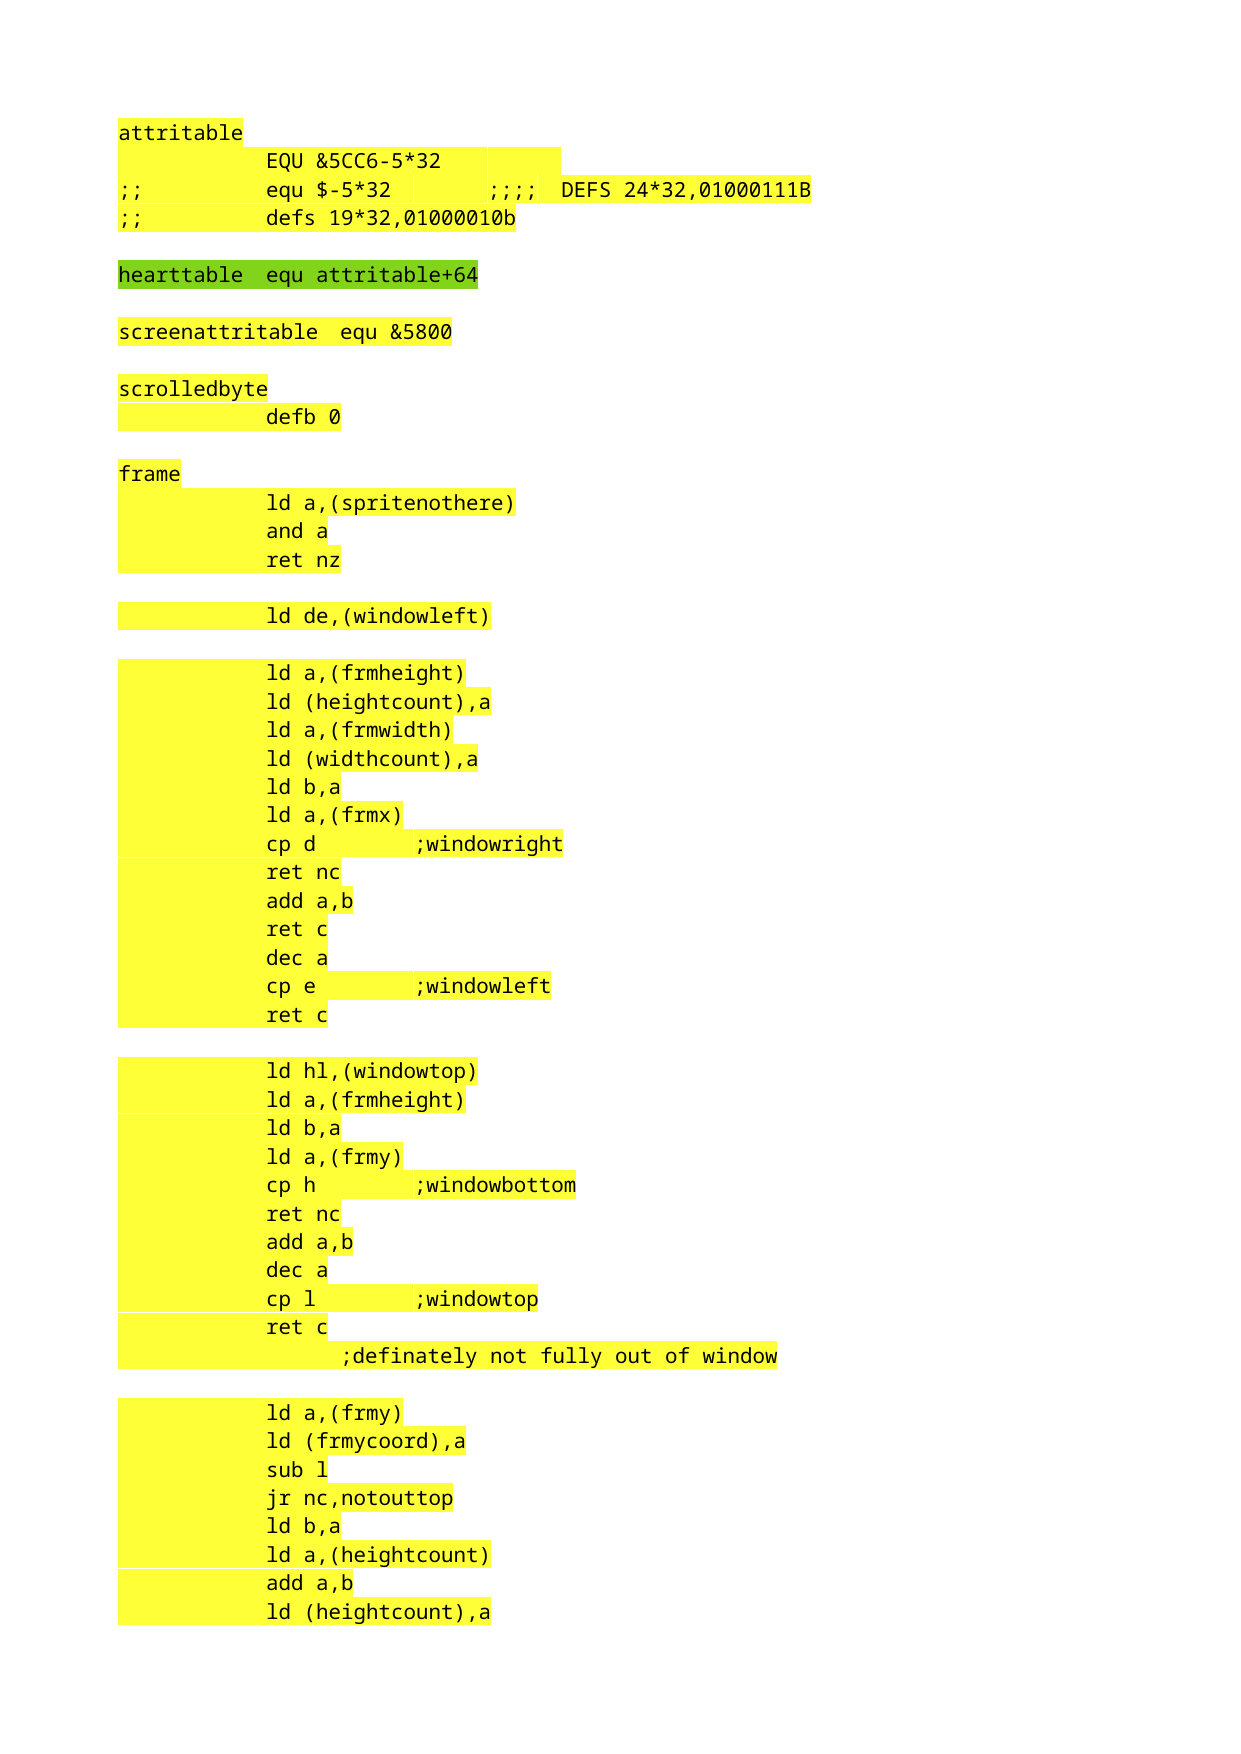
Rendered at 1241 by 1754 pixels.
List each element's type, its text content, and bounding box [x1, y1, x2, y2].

text dec a [118, 943, 1122, 971]
text cp e ;windowleft [118, 971, 1122, 1000]
text ld a,(frmy) [118, 1142, 1122, 1170]
text add a,b [118, 886, 1122, 914]
text scrolledbyte [118, 374, 1122, 402]
text ret nz [118, 545, 1122, 573]
text ld hl,(windowtop) [118, 1057, 1122, 1085]
text ld a,(frmheight) [118, 1085, 1122, 1113]
text ld a,(frmheight) [118, 658, 1122, 687]
text cp d ;windowright [118, 829, 1122, 857]
text ld b,a [118, 772, 1122, 801]
text and a [118, 516, 1122, 545]
text ld a,(frmwidth) [118, 715, 1122, 744]
text ld (heightcount),a [118, 1597, 1122, 1625]
text ret nc [118, 857, 1122, 886]
text ;; defs 19*32,01000010b [118, 203, 1122, 232]
text attritable [118, 118, 1122, 147]
text ld b,a [118, 1113, 1122, 1142]
text ret c [118, 914, 1122, 943]
text ret c [118, 1000, 1122, 1028]
text jr nc,notouttop [118, 1483, 1122, 1512]
text ld a,(frmx) [118, 801, 1122, 829]
text dec a [118, 1256, 1122, 1284]
text ld de,(windowleft) [118, 602, 1122, 630]
text screenattritable equ &5800 [118, 317, 1122, 346]
text ld a,(spritenothere) [118, 488, 1122, 516]
text hearttable equ attritable+64 [118, 260, 1122, 289]
text cp h ;windowbottom [118, 1170, 1122, 1199]
text sub l [118, 1455, 1122, 1483]
text ret c [118, 1312, 1122, 1341]
text ;definately not fully out of window [118, 1341, 1122, 1369]
text add a,b [118, 1227, 1122, 1256]
text add a,b [118, 1568, 1122, 1597]
text ;; equ $-5*32 ;;;; DEFS 24*32,01000111B [118, 175, 1122, 203]
text frame [118, 459, 1122, 488]
text ret nc [118, 1199, 1122, 1227]
text ld a,(heightcount) [118, 1540, 1122, 1568]
text cp l ;windowtop [118, 1284, 1122, 1312]
text ld b,a [118, 1512, 1122, 1540]
text EQU &5CC6-5*32 [118, 147, 1122, 175]
text ld (widthcount),a [118, 744, 1122, 772]
text ld a,(frmy) [118, 1398, 1122, 1426]
text ld (frmycoord),a [118, 1426, 1122, 1455]
text defb 0 [118, 402, 1122, 431]
text ld (heightcount),a [118, 687, 1122, 715]
